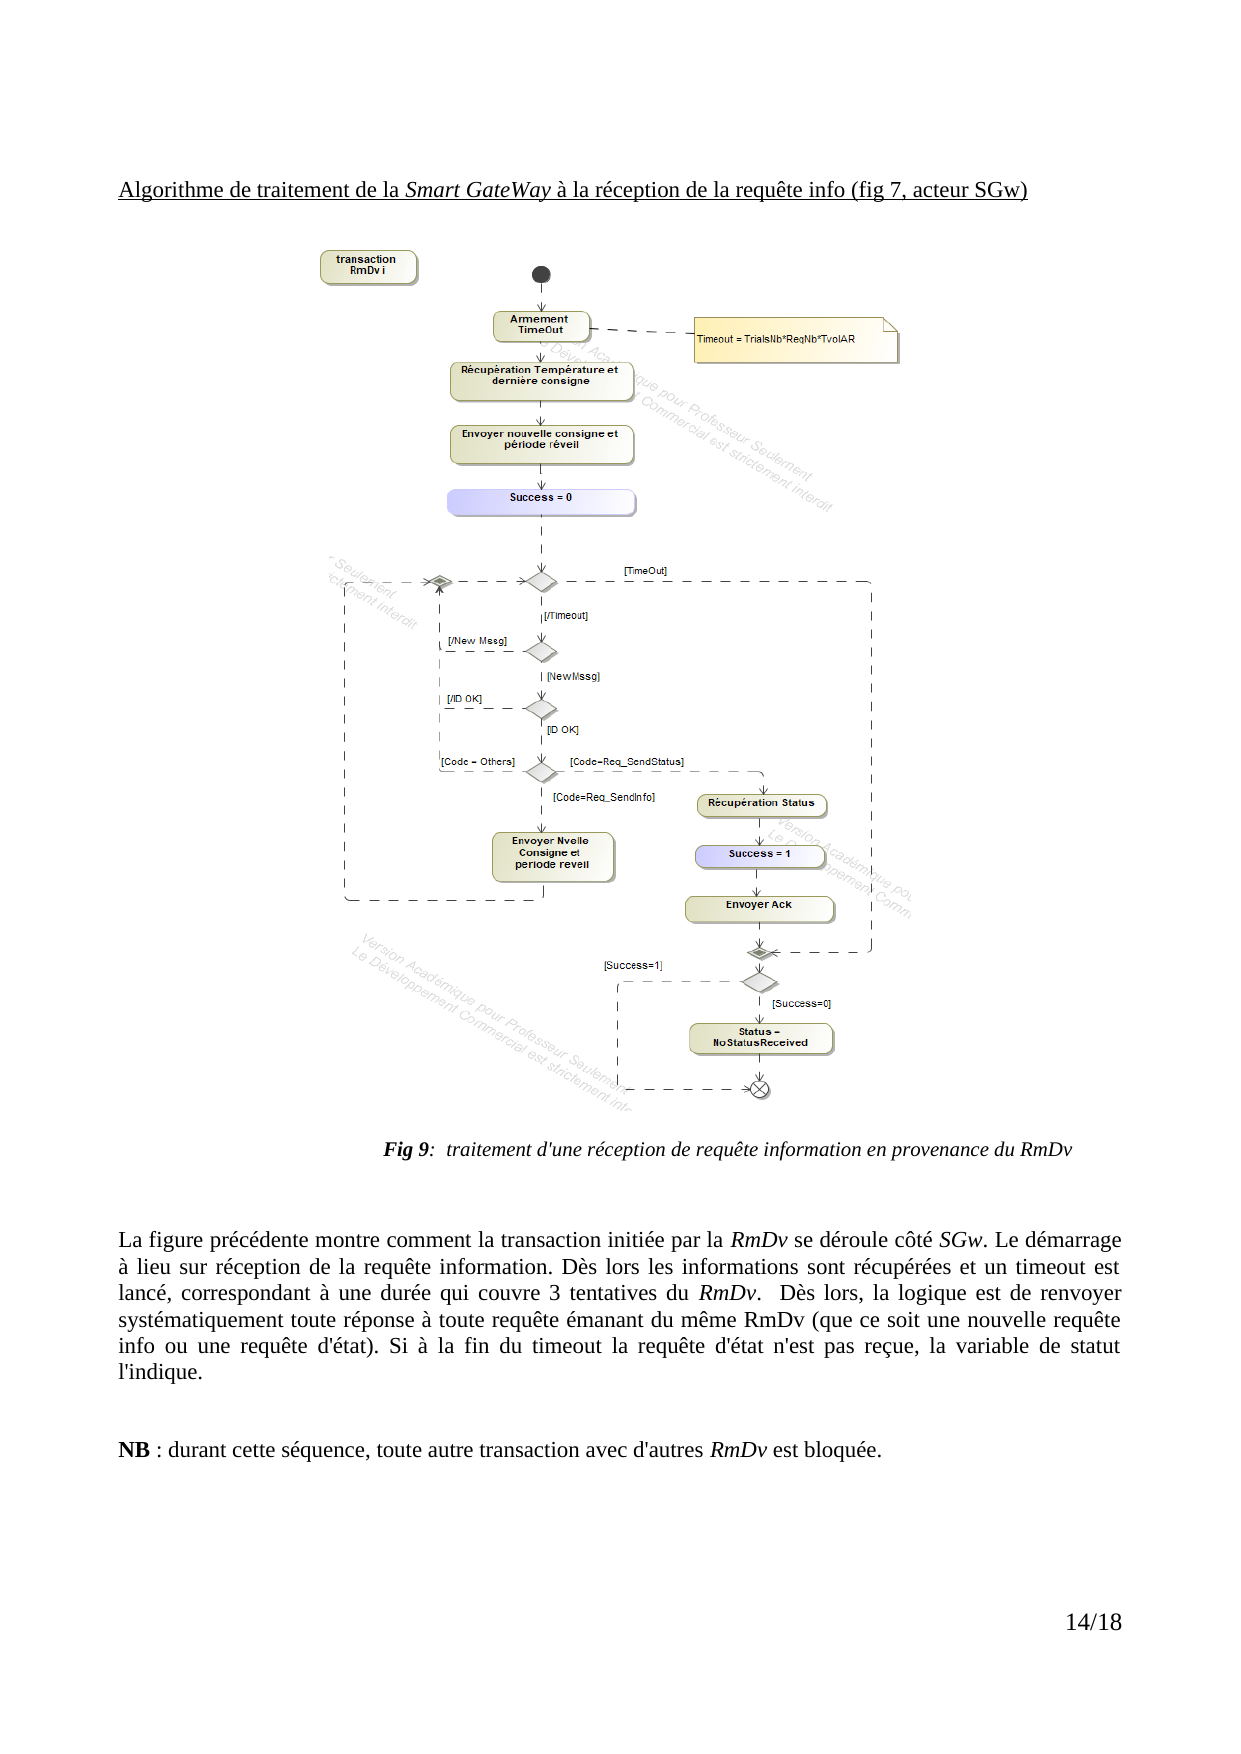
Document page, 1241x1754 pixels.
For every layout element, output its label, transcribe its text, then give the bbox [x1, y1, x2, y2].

text NB : durant cette séquence, toute autre transaction avec d'autres RmDv est bloquée. [118, 1436, 1122, 1462]
text Algorithme de traitement de la Smart GateWay à la réception de la requête info (fig 7, acteur SGw) [118, 176, 1122, 203]
text La figure précédente montre comment la transaction initiée par la RmDv se déroule côté SGw. Le démarrage à lieu sur réception de la requête information. Dès lors les informations sont récupérées et un timeout est lancé, correspondant à une durée qui couvre 3 tentatives du RmDv. Dès lors, la logique est de renvoyer systématiquement toute réponse à toute requête émanant du même RmDv (que ce soit une nouvelle requête info ou une requête d'état). Si à la fin du timeout la requête d'état n'est pas reçue, la variable de statut l'indique. [118, 1227, 1122, 1385]
